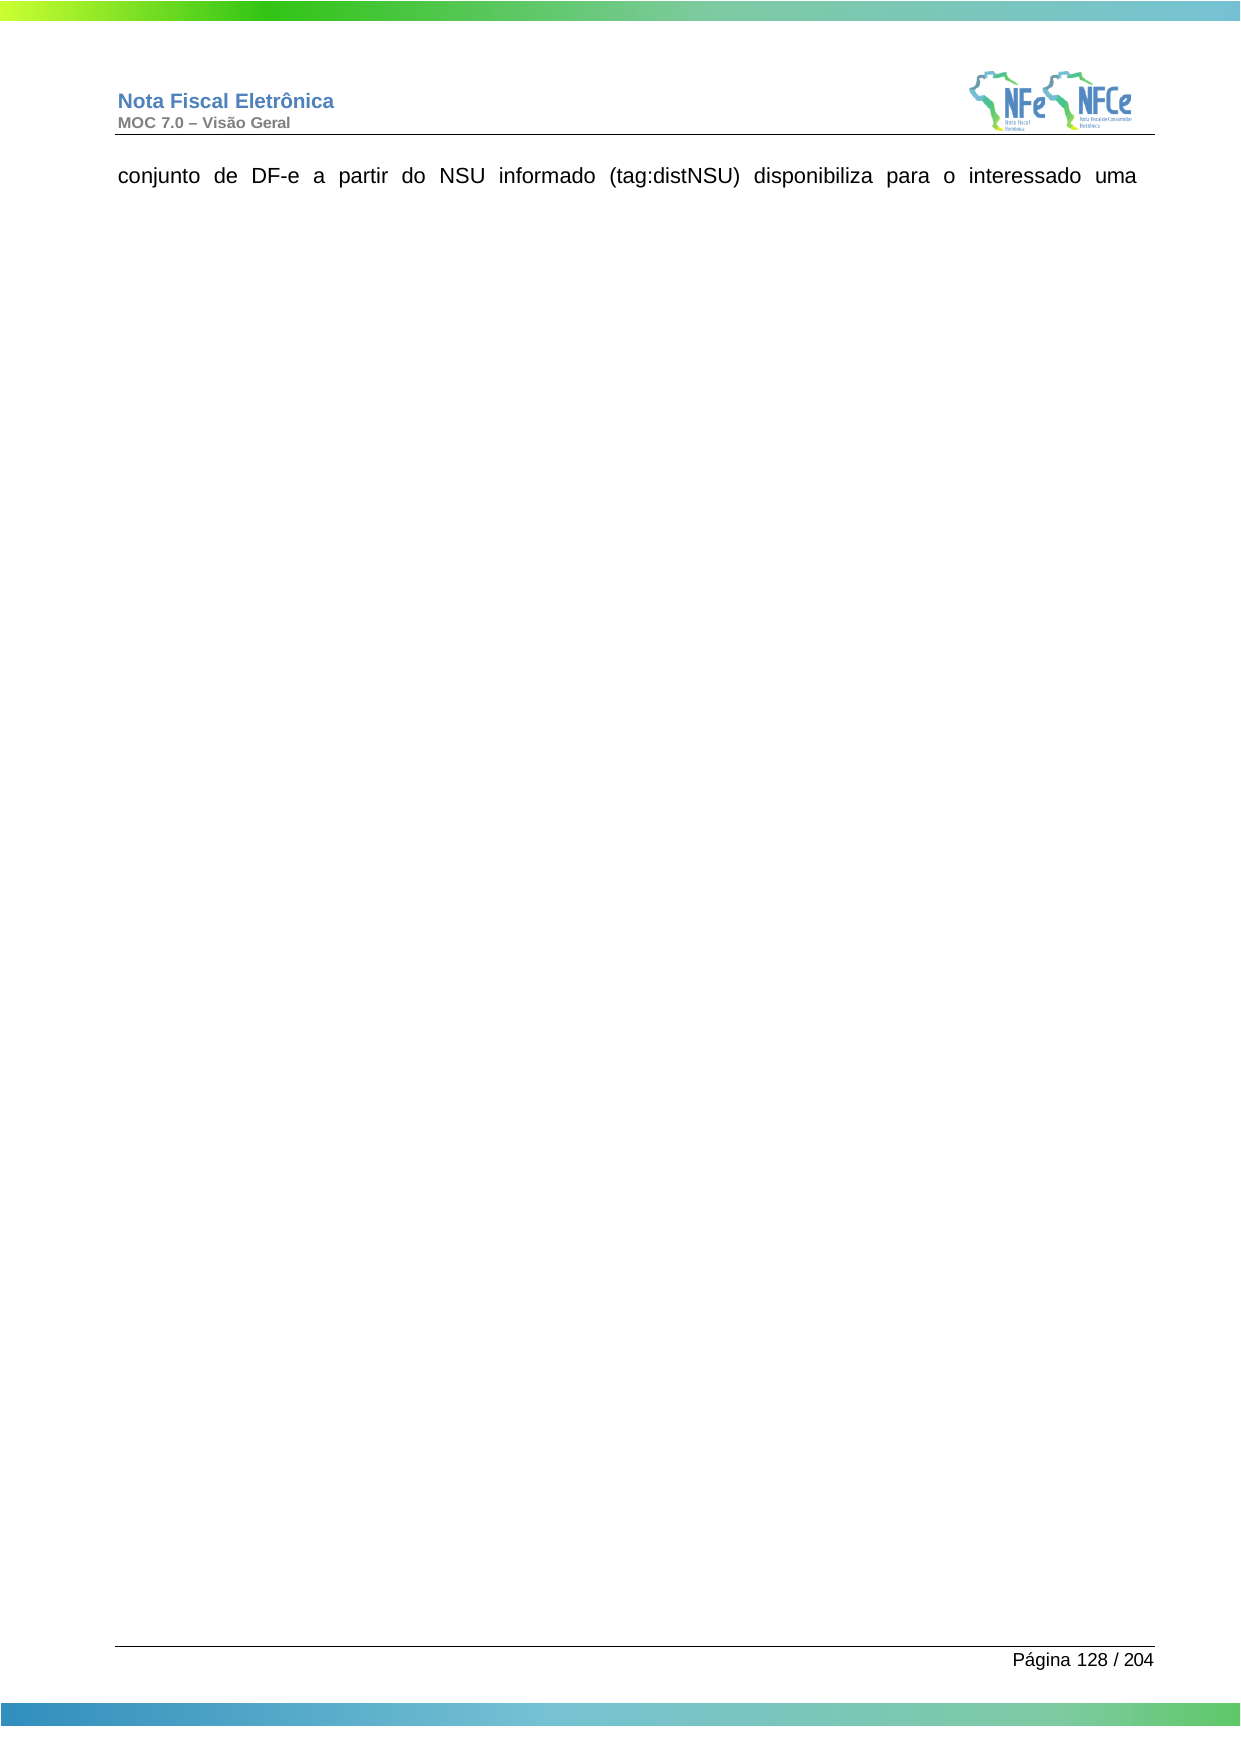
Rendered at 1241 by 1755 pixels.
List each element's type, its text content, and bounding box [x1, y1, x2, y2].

text conjunto de DF-e a partir do NSU informado (tag:distNSU) disponibiliza para o interessado uma [118, 163, 1199, 188]
